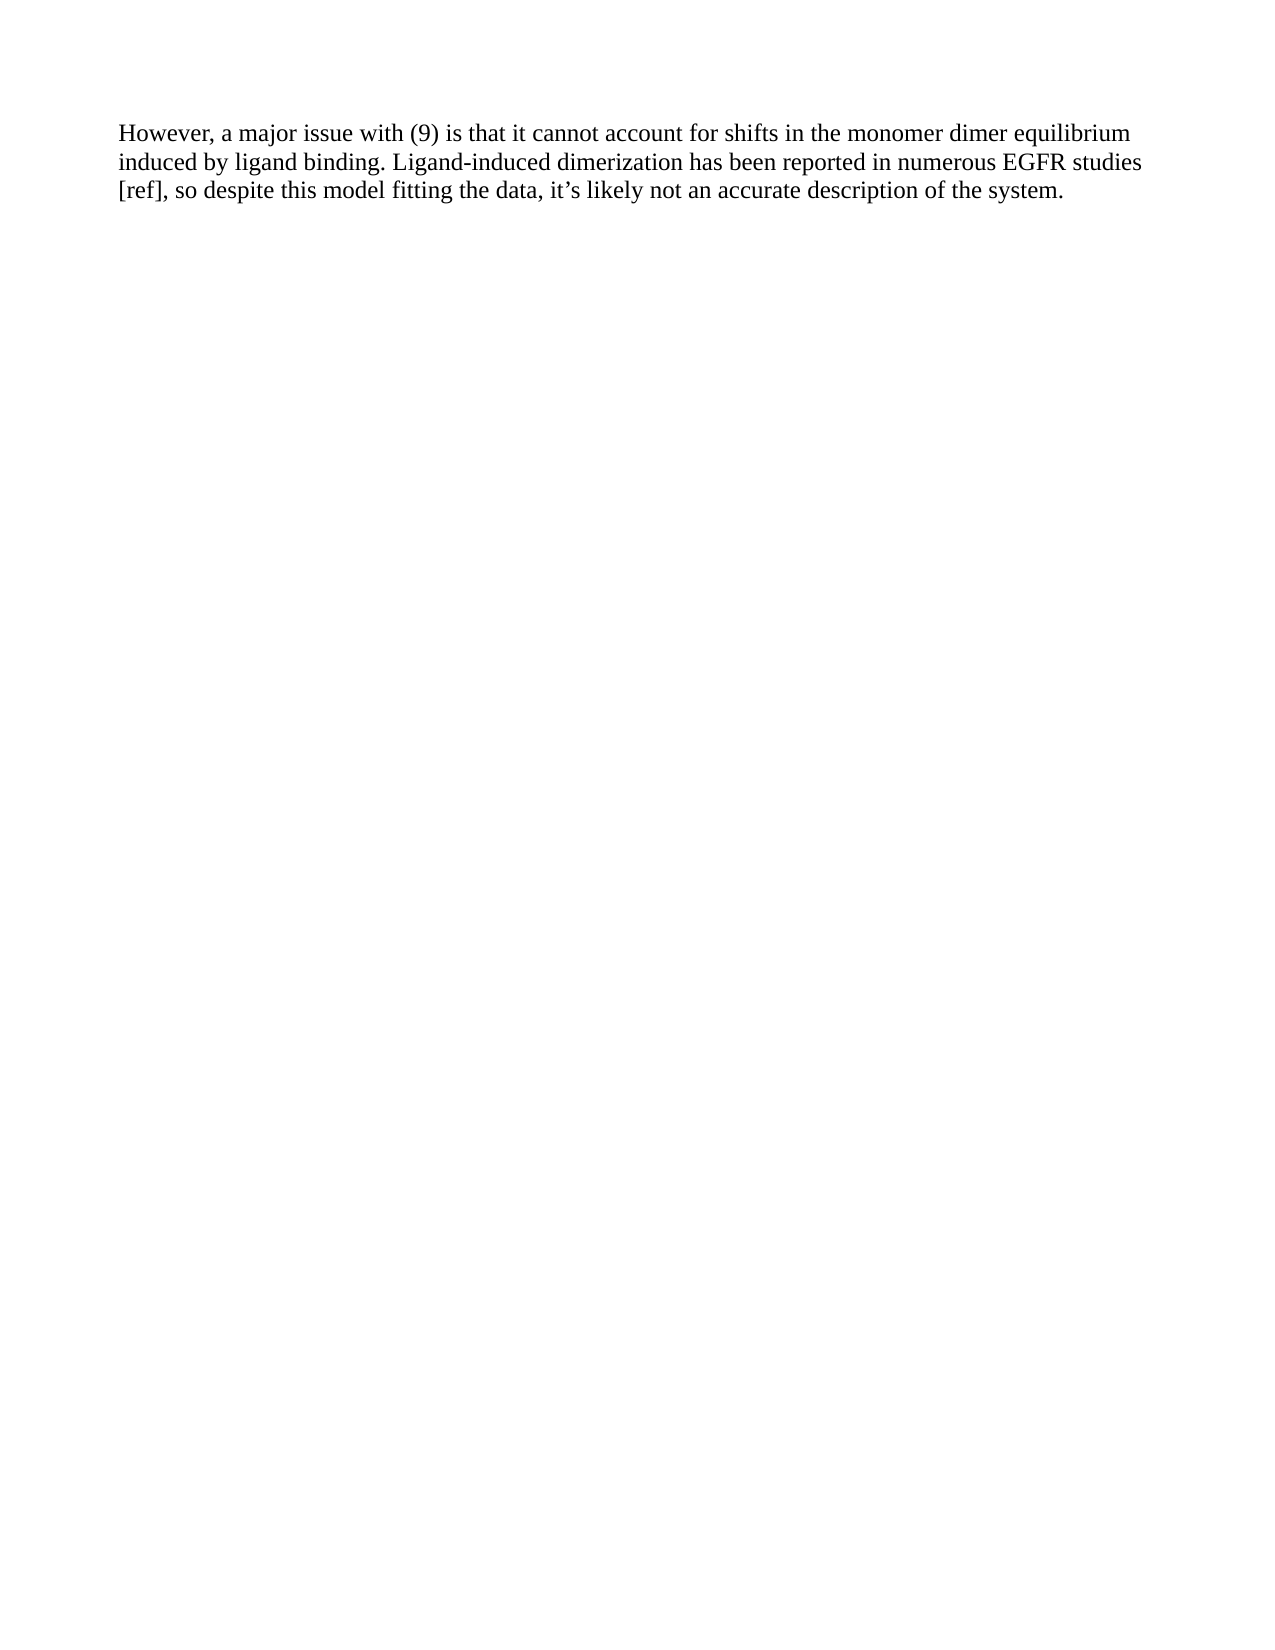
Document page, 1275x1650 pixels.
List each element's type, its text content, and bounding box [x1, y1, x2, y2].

text However, a major issue with (9) is that it cannot account for shifts in the monomer dimer equilibrium induced by ligand binding. Ligand-induced dimerization has been reported in numerous EGFR studies [ref], so despite this model fitting the data, it’s likely not an accurate description of the system. [118, 118, 1157, 204]
